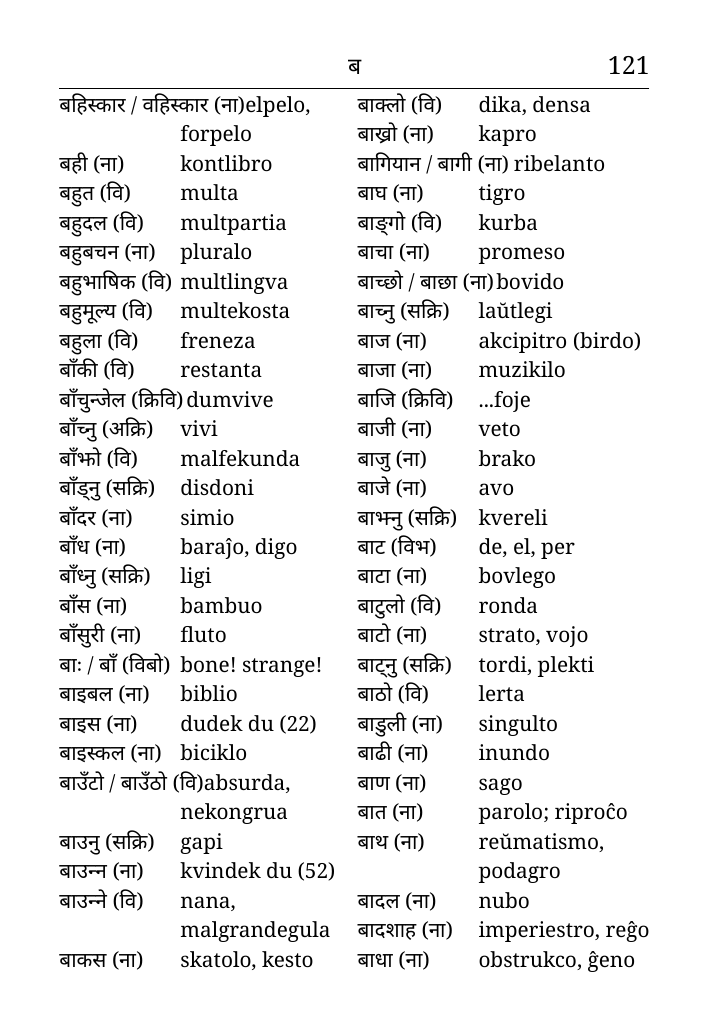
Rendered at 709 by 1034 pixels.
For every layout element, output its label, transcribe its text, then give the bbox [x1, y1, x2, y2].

text बाँध्नु (सक्रि) ligi [59, 560, 351, 590]
text बाँकी (वि) restanta [59, 354, 351, 383]
text बाजा (ना) muzikilo [357, 354, 649, 383]
text बागियान / बागी (ना) ribelanto [357, 148, 649, 177]
text बाकस (ना) skatolo, kesto [59, 943, 351, 973]
text बाजि (क्रिवि) ...foje [357, 383, 649, 413]
text बादल (ना) nubo [357, 884, 649, 914]
text बाँझो (वि) malfekunda [59, 442, 351, 472]
text बाख्रो (ना) kapro [357, 118, 649, 148]
text बाजे (ना) avo [357, 472, 649, 501]
text बाचा (ना) promeso [357, 236, 649, 266]
text बाजु (ना) brako [357, 442, 649, 472]
text बाइबल (ना) biblio [59, 678, 351, 708]
text बहुदल (वि) multpartia [59, 207, 351, 236]
text बाडुली (ना) singulto [357, 708, 649, 737]
text बहुभाषिक (वि) multlingva [59, 266, 351, 295]
text बाउन्ने (वि) nana, malgrandegula [59, 884, 351, 943]
text बाँसुरी (ना) fluto [59, 619, 351, 649]
text बाँचुन्जेल (क्रिवि) dumvive [59, 383, 351, 413]
text बाझ्नु (सक्रि) kvereli [357, 501, 649, 531]
text बाट्नु (सक्रि) tordi, plekti [357, 649, 649, 678]
text बाटुलो (वि) ronda [357, 590, 649, 619]
text बाउँटो / बाउँठो (वि) absurda, nekongrua [59, 767, 351, 826]
text बादशाह (ना) imperiestro, reĝo [357, 914, 649, 943]
text बाच्छो / बाछा (ना) bovido [357, 266, 649, 295]
text बहुमूल्य (वि) multekosta [59, 295, 351, 324]
text बाज (ना) akcipitro (birdo) [357, 324, 649, 354]
text बाढी (ना) inundo [357, 737, 649, 767]
text बाङ्गो (वि) kurba [357, 207, 649, 236]
text बाण (ना) sago [357, 767, 649, 796]
text बाँध (ना) baraĵo, digo [59, 531, 351, 560]
text बाटा (ना) bovlego [357, 560, 649, 590]
text बाउनु (सक्रि) gapi [59, 826, 351, 855]
text बाउन्न (ना) kvindek du (52) [59, 855, 351, 884]
text बहुत (वि) multa [59, 177, 351, 207]
text बाटो (ना) strato, vojo [357, 619, 649, 649]
text बहुला (वि) freneza [59, 324, 351, 354]
text बाट (विभ) de, el, per [357, 531, 649, 560]
text बाँच्नु (अक्रि) vivi [59, 413, 351, 442]
text बाँदर (ना) simio [59, 501, 351, 531]
text बाघ (ना) tigro [357, 177, 649, 207]
text बात (ना) parolo; riproĉo [357, 796, 649, 826]
text बाच्नु (सक्रि) laŭtlegi [357, 295, 649, 324]
text बाइस (ना) dudek du (22) [59, 708, 351, 737]
text बही (ना) kontlibro [59, 148, 351, 177]
text बाठो (वि) lerta [357, 678, 649, 708]
text बाथ (ना) reŭmatismo, podagro [357, 826, 649, 884]
text बहुबचन (ना) pluralo [59, 236, 351, 266]
text बहिस्कार / वहिस्कार (ना) elpelo, forpelo [59, 89, 351, 148]
text बाजी (ना) veto [357, 413, 649, 442]
text बाइस्कल (ना) biciklo [59, 737, 351, 767]
text बाधा (ना) obstrukco, ĝeno [357, 943, 649, 973]
text बाः / बाँ (विबो) bone! strange! [59, 649, 351, 678]
text बाँड्नु (सक्रि) disdoni [59, 472, 351, 501]
text बाक्लो (वि) dika, densa [357, 89, 649, 118]
text बाँस (ना) bambuo [59, 590, 351, 619]
